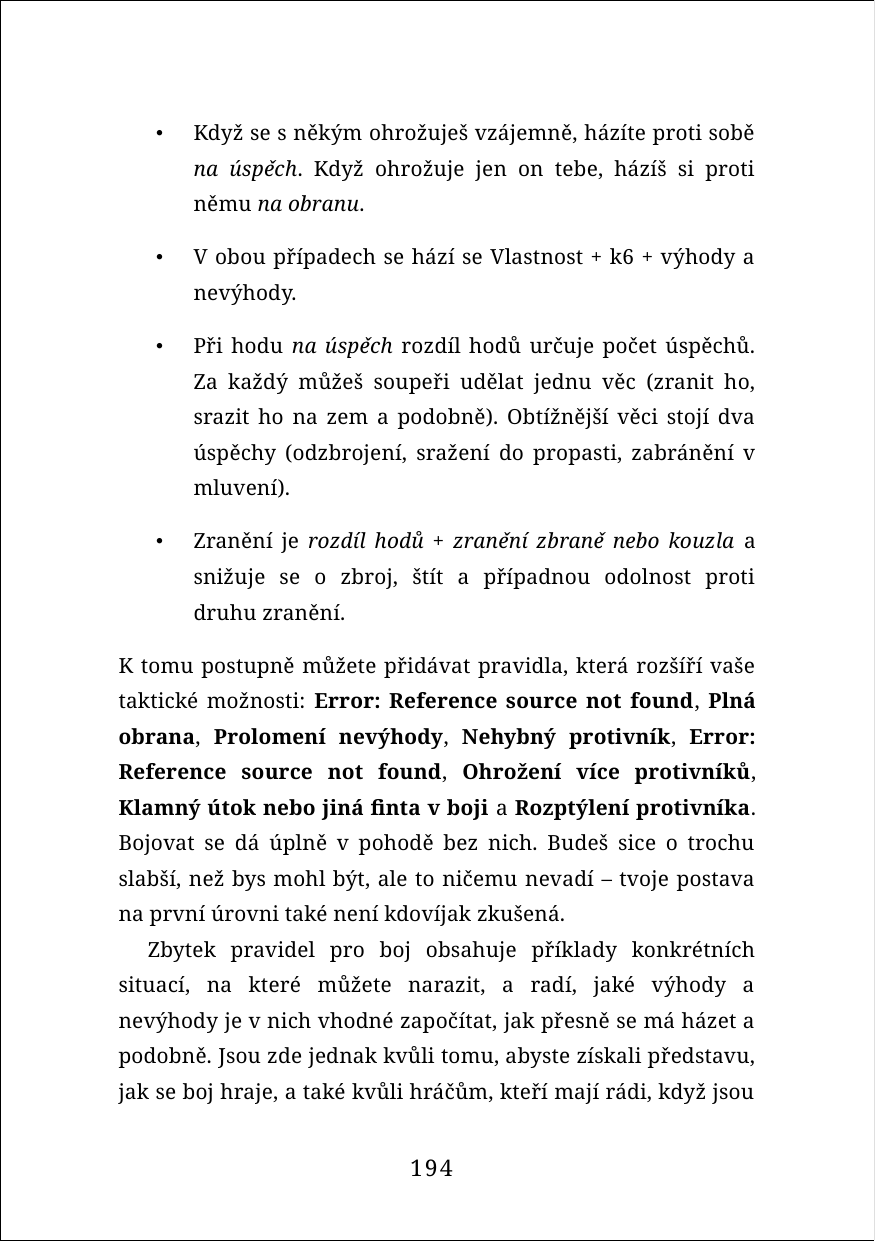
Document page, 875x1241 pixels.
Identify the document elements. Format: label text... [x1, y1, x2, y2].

list Když se s někým ohrožuješ vzájemně, házíte proti sobě na úspěch. Když ohrožuje jen on tebe, házíš si proti němu na obranu. [156, 118, 756, 218]
list V obou případech se hází se Vlastnost + k6 + výhody a nevýhody. [156, 242, 756, 306]
list Zranění je rozdíl hodů + zranění zbraně nebo kouzla a snižuje se o zbroj, štít a případnou odolnost proti druhu zranění. [156, 527, 756, 626]
text K tomu postupně můžete přidávat pravidla, která rozšíří vaše taktické možnosti: Error: Reference source not found, Plná obrana, Prolomení nevýhody, Nehybný protivník, Error: Reference source not found, Ohrožení více protivníků, Klamný útok nebo jiná finta v boji a Rozptýlení protivníka. Bojovat se dá úplně v pohodě bez nich. Budeš sice o trochu slabší, než bys mohl být, ale to ničemu nevadí – tvoje postava na první úrovni také není kdovíjak zkušená. Zbytek pravidel pro boj obsahuje příklady konkrétních situací, na které můžete narazit, a radí, jaké výhody a nevýhody je v nich vhodné započítat, jak přesně se má házet a podobně. Jsou zde jednak kvůli tomu, abyste získali představu, jak se boj hraje, a také kvůli hráčům, kteří mají rádi, když jsou [118, 651, 756, 1106]
list Při hodu na úspěch rozdíl hodů určuje počet úspěchů. Za každý můžeš soupeři udělat jednu věc (zranit ho, srazit ho na zem a podobně). Obtížnější věci stojí dva úspěchy (odzbrojení, sražení do propasti, zabránění v mluvení). [156, 331, 756, 502]
